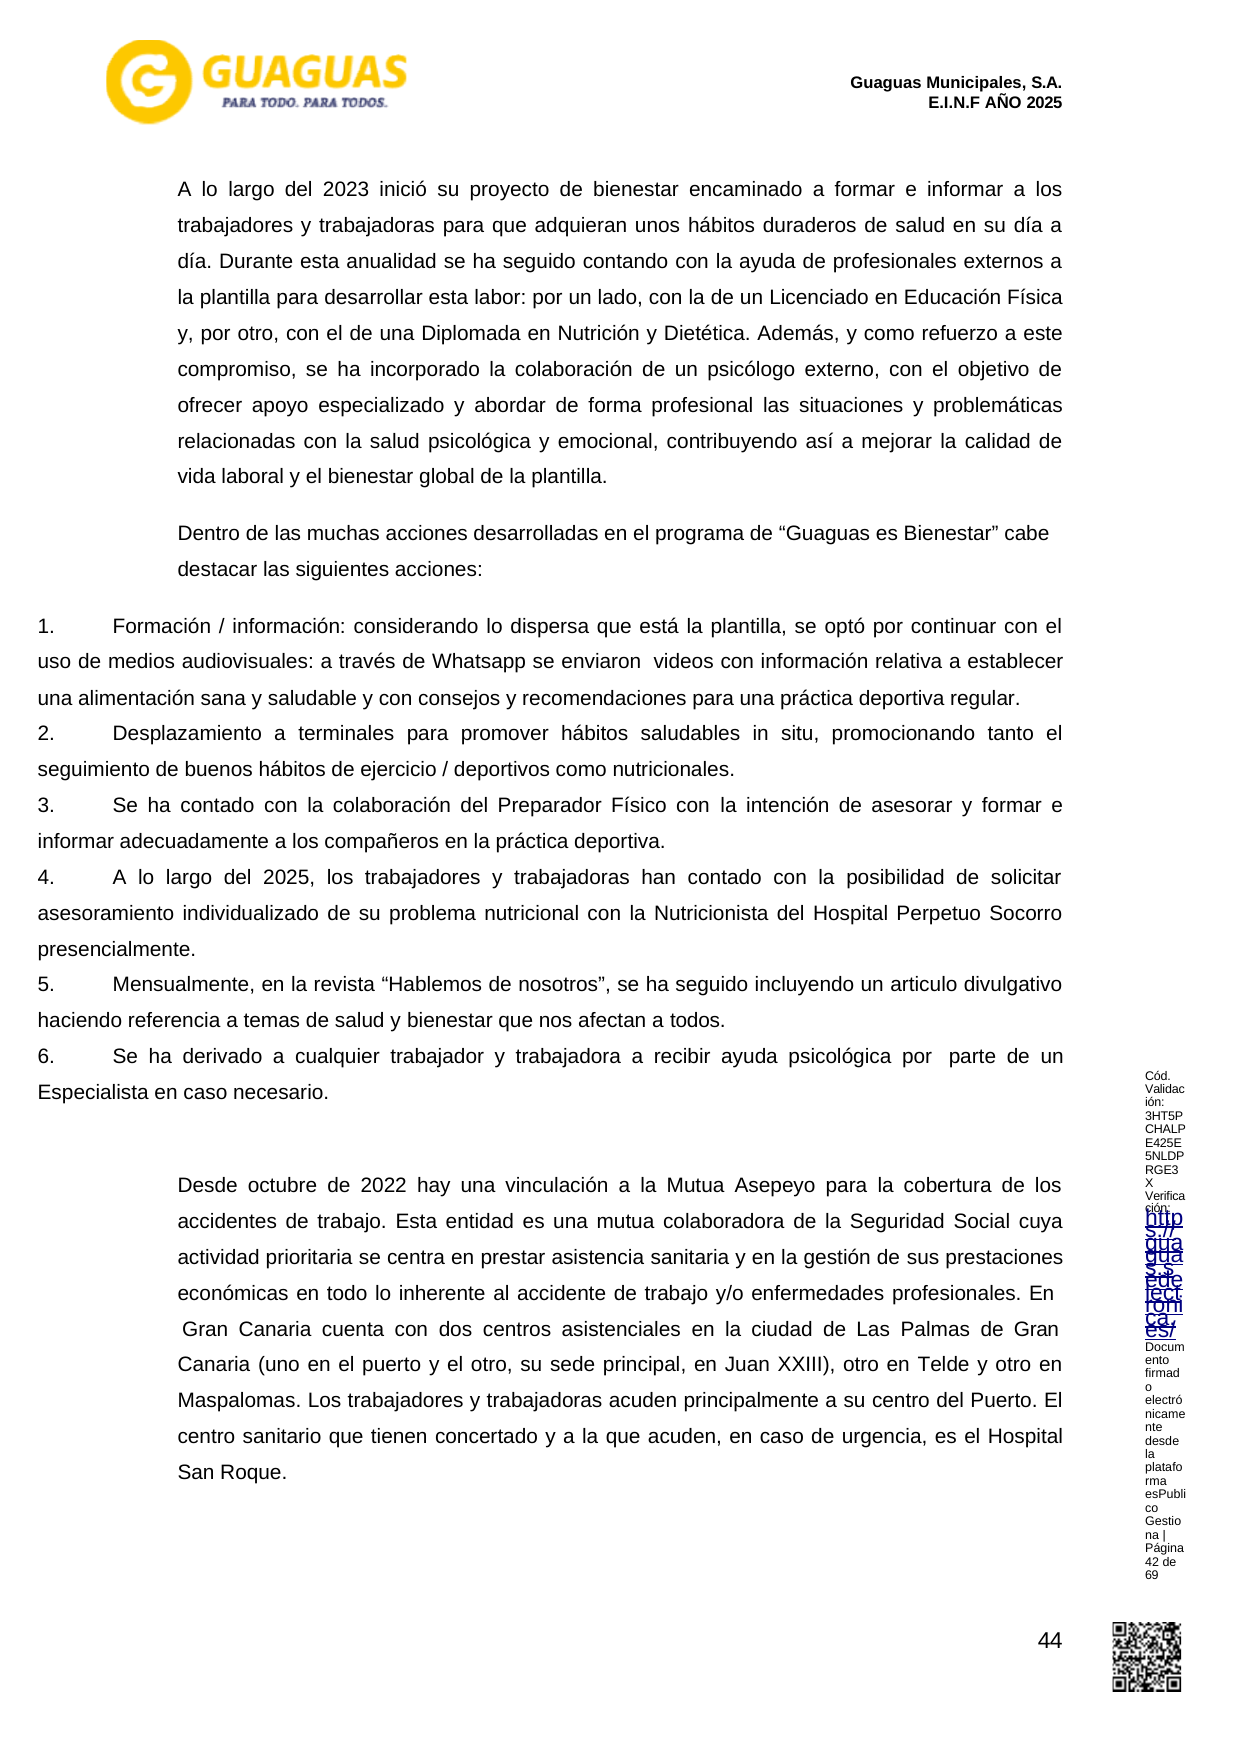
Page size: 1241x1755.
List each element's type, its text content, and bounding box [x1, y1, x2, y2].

text Canaria (uno en el puerto y el otro, su sede principal, en Juan XXIII), otro en Telde y otro en Maspalomas. Los trabajadores y trabajadoras acuden principalmente a su centro del Puerto. El centro sanitario que tienen concertado y a la que acuden, en caso de urgencia, es el Hospital San Roque. [177, 1352, 1064, 1484]
list Se ha contado con la colaboración del Preparador Físico con la intención de asesorar y formar e informar adecuadamente a los compañeros en la práctica deportiva. [37, 792, 1064, 852]
list Mensualmente, en la revista “Hablemos de nosotros”, se ha seguido incluyendo un articulo divulgativo haciendo referencia a temas de salud y bienestar que nos afectan a todos. [37, 972, 1064, 1032]
list Formación / información: considerando lo dispersa que está la plantilla, se optó por continuar con el uso de medios audiovisuales: a través de Whatsapp se enviaron videos con información relativa a establecer una alimentación sana y saludable y con consejos y recomendaciones para una práctica deportiva regular. [37, 613, 1064, 709]
text Dentro de las muchas acciones desarrolladas en el programa de “Guaguas es Bienestar” cabe destacar las siguientes acciones: [177, 521, 1067, 581]
list Cód. Validación: 3HT5PCHALPE425E5NLDPRGE3X [1145, 1069, 1186, 1190]
list Se ha derivado a cualquier trabajador y trabajadora a recibir ayuda psicológica por parte de un Especialista en caso necesario. [37, 1044, 1064, 1104]
list [1143, 1068, 1186, 1605]
list A lo largo del 2025, los trabajadores y trabajadoras han contado con la posibilidad de solicitar asesoramiento individualizado de su problema nutricional con la Nutricionista del Hospital Perpetuo Socorro presencialmente. [37, 864, 1064, 960]
list Verificación: https://guaguas.sedelectronica.es/ [1145, 1190, 1186, 1340]
list Desplazamiento a terminales para promover hábitos saludables in situ, promocionando tanto el seguimiento de buenos hábitos de ejercicio / deportivos como nutricionales. [37, 721, 1064, 781]
text Gran Canaria cuenta con dos centros asistenciales en la ciudad de Las Palmas de Gran [38, 1316, 1143, 1340]
list Documento firmado electrónicamente desde la plataforma esPublico Gestiona | Página 42 de 69 [1145, 1340, 1186, 1582]
text Desde octubre de 2022 hay una vinculación a la Mutua Asepeyo para la cobertura de los accidentes de trabajo. Esta entidad es una mutua colaboradora de la Seguridad Social cuya actividad prioritaria se centra en prestar asistencia sanitaria y en la gestión de sus prestaciones económicas en todo lo inherente al accidente de trabajo y/o enfermedades profesionales. En [177, 1173, 1064, 1304]
text A lo largo del 2023 inició su proyecto de bienestar encaminado a formar e informar a los trabajadores y trabajadoras para que adquieran unos hábitos duraderos de salud en su día a día. Durante esta anualidad se ha seguido contando con la ayuda de profesionales externos a la plantilla para desarrollar esta labor: por un lado, con la de un Licenciado en Educación Física y, por otro, con el de una Diplomada en Nutrición y Dietética. Además, y como refuerzo a este compromiso, se ha incorporado la colaboración de un psicólogo externo, con el objetivo de ofrecer apoyo especializado y abordar de forma profesional las situaciones y problemáticas relacionadas con la salud psicológica y emocional, contribuyendo así a mejorar la calidad de vida laboral y el bienestar global de la plantilla. [177, 177, 1064, 488]
